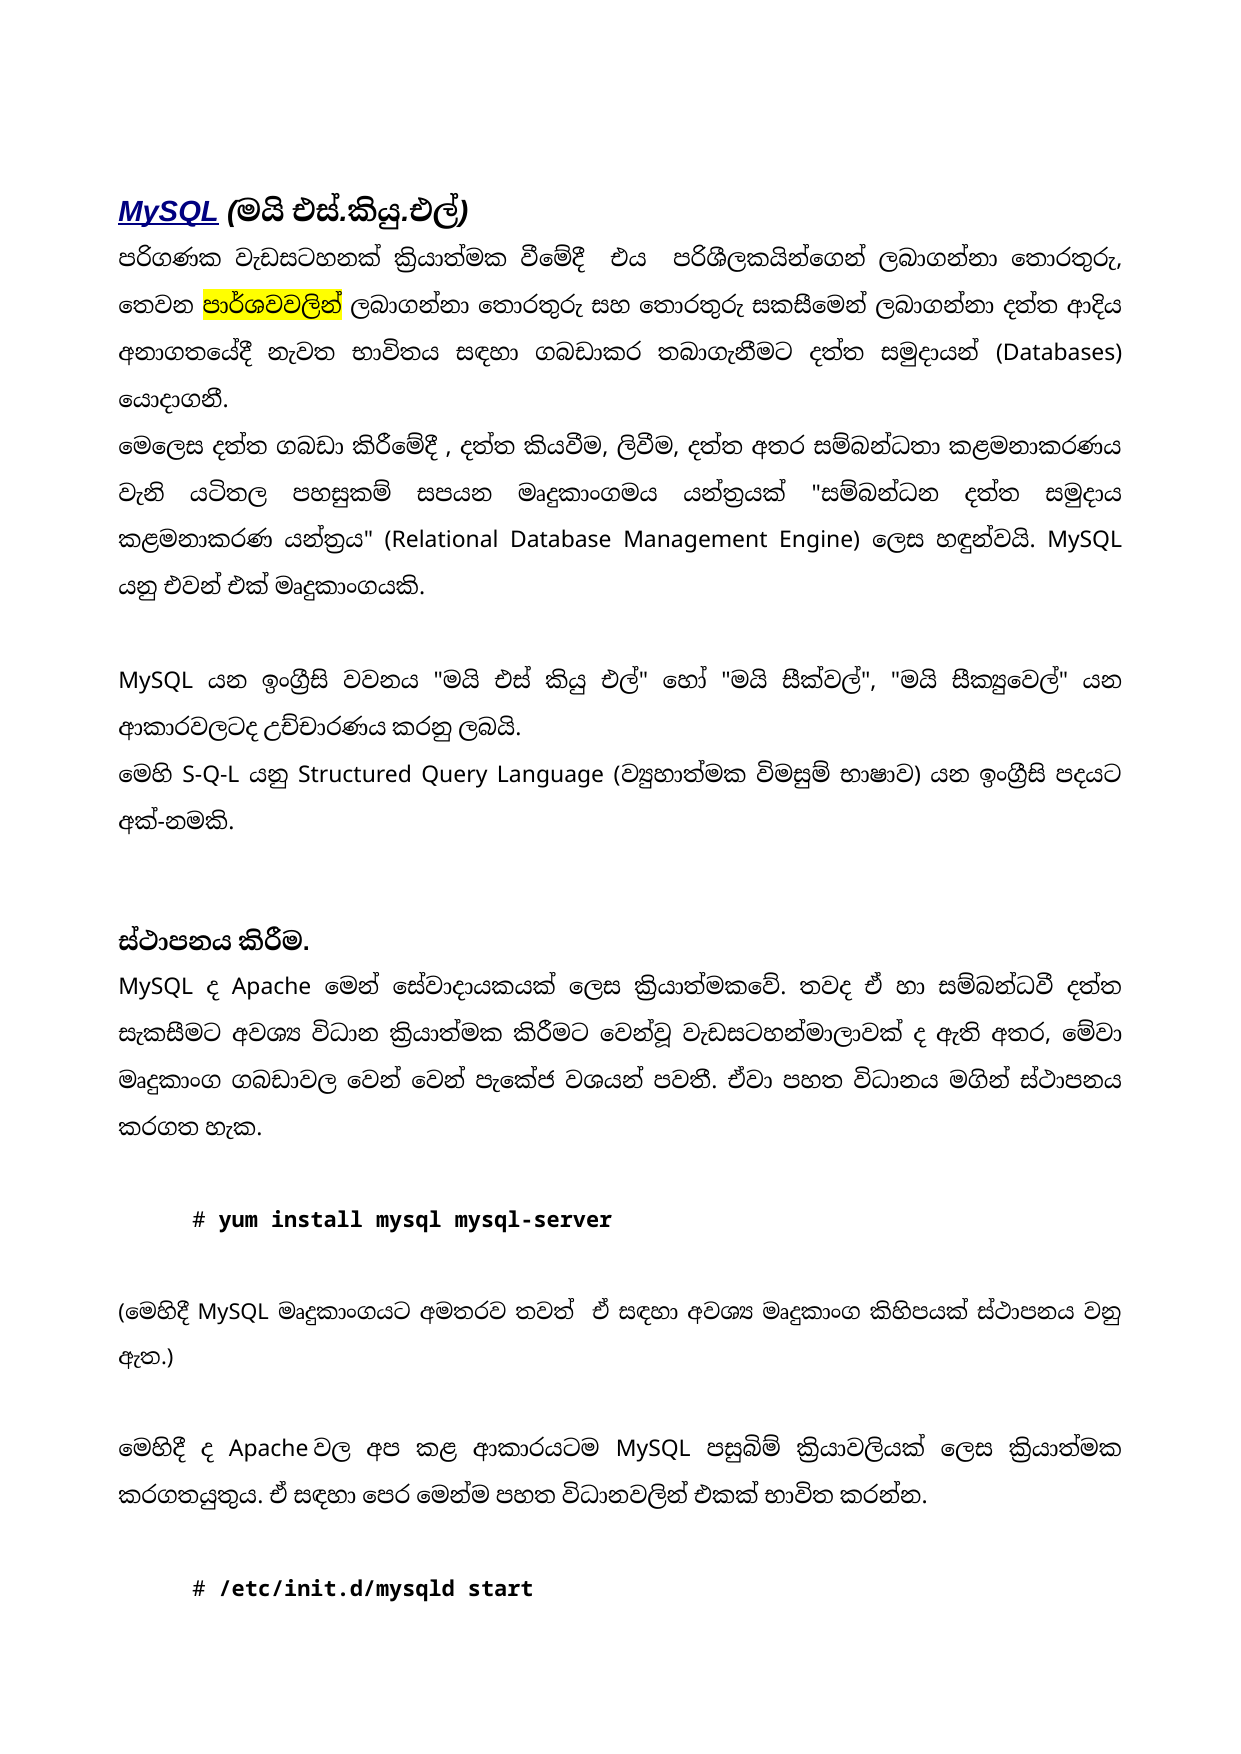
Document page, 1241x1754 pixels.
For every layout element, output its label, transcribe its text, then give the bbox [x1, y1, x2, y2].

subtitle MySQL (මයි එස්.කියු.එල්) [118, 190, 1122, 230]
text MySQL යන ඉංග්‍රීසි වවනය "මයි එස් කියු එල්" හෝ "මයි සීක්වල්", "මයි සීක්‍යුවෙල්" යන ආකාරවලටද උච්චාරණය කරනු ලබයි. [118, 664, 1122, 742]
text # yum install mysql mysql-server [118, 1204, 1122, 1234]
text මෙහිදී ද Apacheවල අප කළ ආකාරයටම MySQL පසුබිම් ක්‍රියාවලියක් ලෙස ක්‍රියාත්මක කරගතයුතුය. ඒ සඳහා පෙර මෙන්ම පහත විධානවලින් එකක් භාවිත කරන්න. [118, 1432, 1122, 1510]
text MySQL ද Apache මෙන් සේවාදායකයක් ලෙස ක්‍රියාත්මකවේ. තවද ඒ හා සම්බන්ධවී දත්ත සැකසීමට අවශ්‍ය විධාන ක්‍රියාත්මක කිරීමට වෙන්වූ වැඩසටහන්මාලාවක් ද ඇති අතර, මේවා මෘදුකාංග ගබඩාවල වෙන් වෙන් පැකේජ වශයන් පවතී. ඒවා පහත විධානය මගින් ස්ථාපනය කරගත හැක. [118, 970, 1122, 1142]
text මෙහි S-Q-L යනු Structured Query Language (ව්‍යුහාත්මක විමසුම් භාෂාව) යන ඉංග්‍රීසි පදයට අක්-නමකි. [118, 758, 1122, 836]
text # /etc/init.d/mysqld start [118, 1573, 1122, 1603]
text පරිගණක වැඩසටහනක් ක්‍රියාත්මක වීමේදී එය පරිශීලකයින්ගෙන් ලබාගන්නා තොරතුරු, තෙවන පාර්ශවවලින් ලබාගන්නා තොරතුරු සහ තොරතුරු සකසීමෙන් ලබාගන්නා දත්ත ආදිය අනාගතයේදී නැවත භාවිතය සඳහා ගබඩාකර තබාගැනීමට දත්ත සමුදායන් (Databases) යොදාගනී. [118, 242, 1122, 414]
subtitle ස්ථාපනය කිරීම. [118, 923, 1122, 957]
text මෙලෙස දත්ත ගබඩා කිරීමේදී , දත්ත කියවීම, ලිවීම, දත්ත අතර සම්බන්ධතා කළමනාකරණය වැනි යටිතල පහසුකම් සපයන මෘදුකාංගමය යන්ත්‍රයක් "සම්බන්ධන දත්ත සමුදාය කළමනාකරණ යන්ත්‍රය" (Relational Database Management Engine) ලෙස හඳුන්වයි. MySQL යනු එවන් එක් මෘදුකාංගයකි. [118, 430, 1122, 602]
text (මෙහිදී MySQL මෘදුකාංගයට අමතරව තවත් ඒ සඳහා අවශ්‍ය මෘදුකාංග කිහිපයක් ස්ථාපනය වනු ඇත.) [118, 1296, 1122, 1370]
